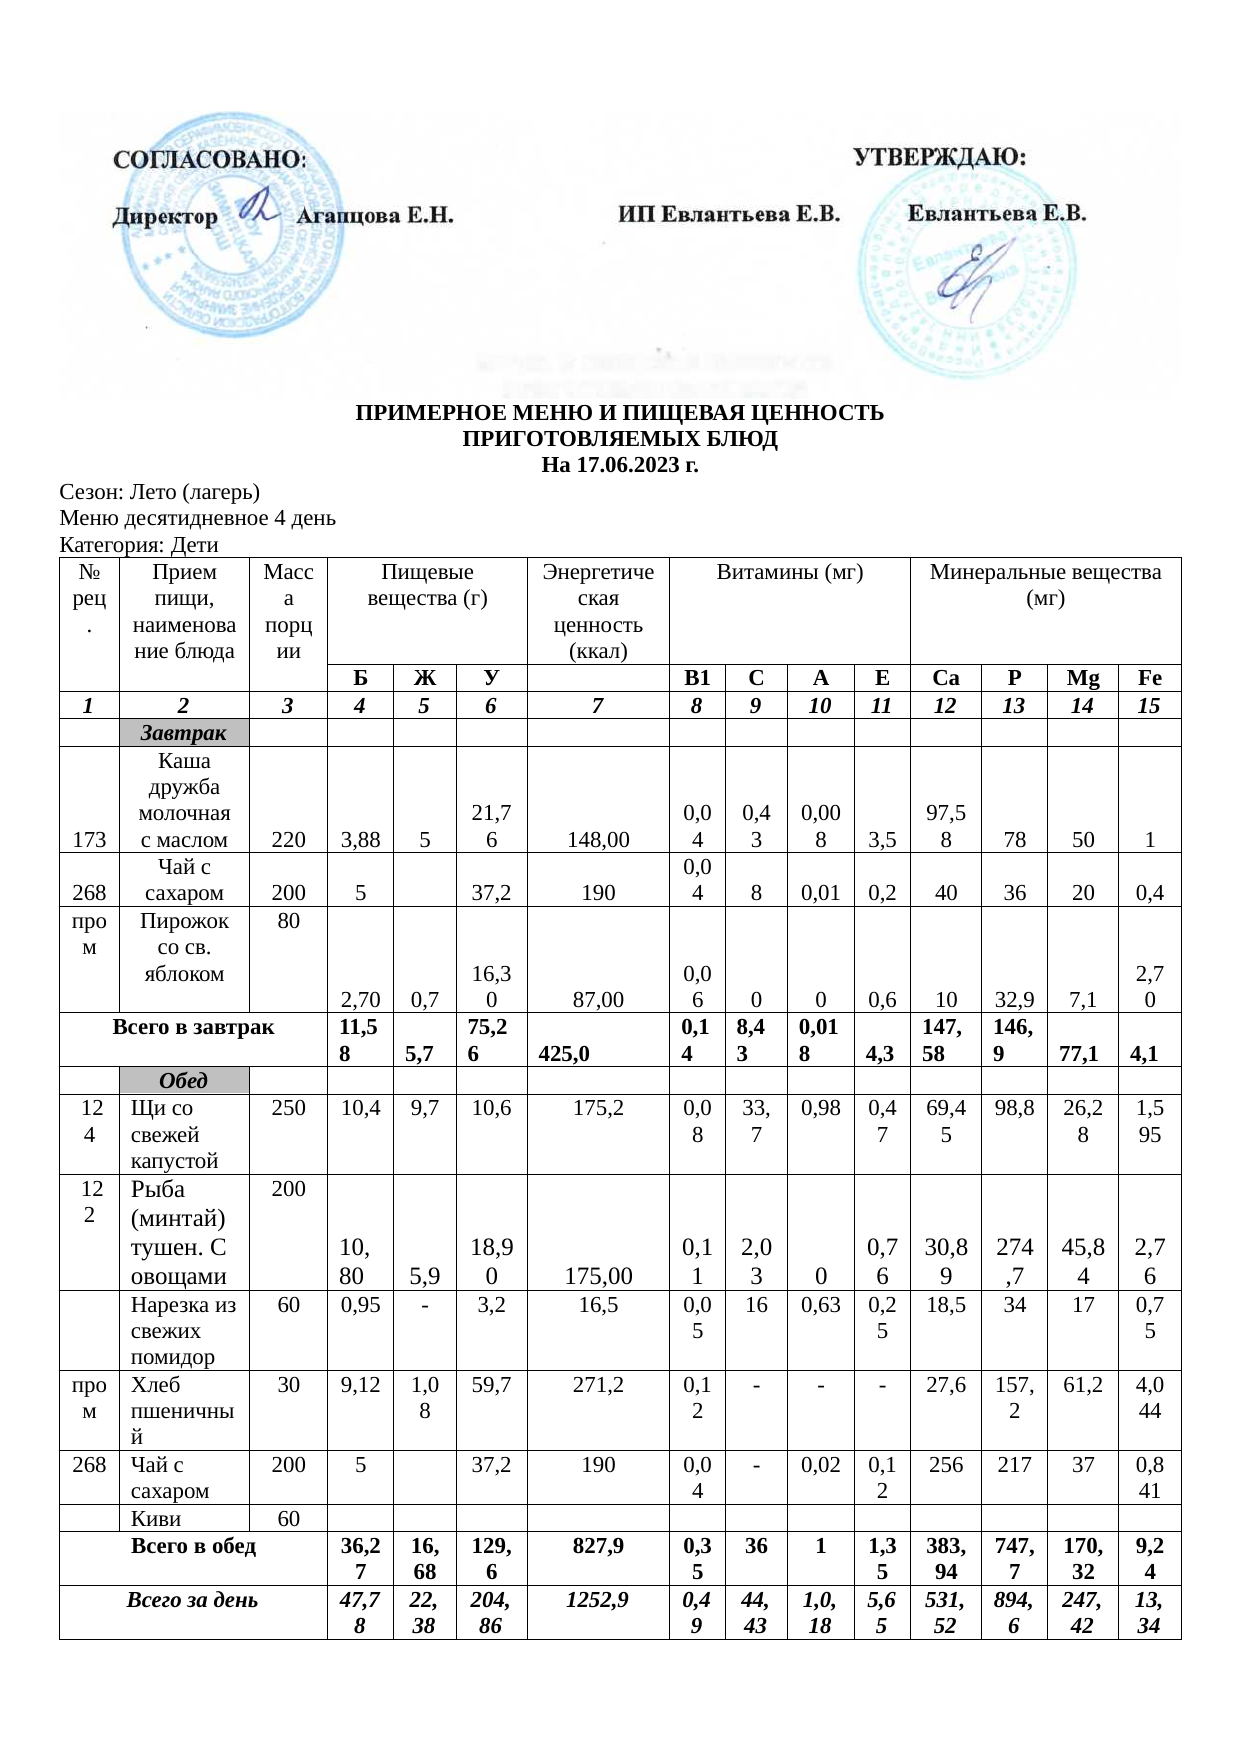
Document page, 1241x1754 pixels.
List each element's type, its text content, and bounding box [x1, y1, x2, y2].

table_cell 0,98 [788, 1095, 854, 1173]
table_cell - [788, 1371, 854, 1450]
table_cell Пирожок со св. яблоком [120, 907, 249, 1012]
table_cell [394, 1505, 456, 1531]
table_cell 827,9 [528, 1532, 669, 1585]
table_cell 30,89 [911, 1175, 981, 1289]
table_cell 40 [911, 853, 981, 906]
table_cell 21,76 [457, 747, 527, 852]
table_cell [911, 1505, 981, 1531]
table_cell В1 [670, 665, 725, 691]
table_cell Fe [1119, 665, 1181, 691]
table_cell 383,94 [911, 1532, 981, 1585]
table_cell 13 [982, 692, 1047, 718]
table_cell 11 [855, 692, 910, 718]
table_cell [982, 1505, 1047, 1531]
table_cell 37 [1048, 1451, 1118, 1503]
table_cell 33,7 [726, 1095, 787, 1173]
table_cell 0,4 [1119, 853, 1181, 906]
table_cell 27,6 [911, 1371, 981, 1450]
table_cell [250, 719, 327, 746]
table_cell Хлеб пшеничный [120, 1371, 249, 1450]
table_cell 4,1 [1119, 1013, 1181, 1066]
table_cell 1,35 [855, 1532, 910, 1585]
table_cell 0,008 [788, 747, 854, 852]
table_cell пром [60, 907, 119, 1012]
table_cell [982, 719, 1047, 746]
table_cell 36 [982, 853, 1047, 906]
table_cell 36,27 [328, 1532, 393, 1585]
table_cell 69,45 [911, 1095, 981, 1173]
table_cell 0,75 [1119, 1291, 1181, 1370]
table_cell 3 [250, 692, 327, 718]
table_cell А [788, 665, 854, 691]
table_cell 59,7 [457, 1371, 527, 1450]
table_cell P [982, 665, 1047, 691]
table_cell 9,12 [328, 1371, 393, 1450]
table_cell 10 [788, 692, 854, 718]
table_cell 250 [250, 1095, 327, 1173]
table_cell 1 [1119, 747, 1181, 852]
table_cell 47,78 [328, 1586, 393, 1638]
table_header Энергетическая ценность (ккал) [528, 558, 669, 663]
table_cell 8 [670, 692, 725, 718]
table_cell 0,43 [726, 747, 787, 852]
table_cell [726, 719, 787, 746]
table_cell 175,00 [528, 1175, 669, 1289]
table_cell Ca [911, 665, 981, 691]
table_cell Обед [120, 1067, 249, 1093]
table_cell [855, 1505, 910, 1531]
table_cell 87,00 [528, 907, 669, 1012]
table_cell 60 [250, 1505, 327, 1531]
table_cell 18,90 [457, 1175, 527, 1289]
table_cell 894,6 [982, 1586, 1047, 1638]
table_cell [670, 1067, 725, 1093]
table_cell [528, 1505, 669, 1531]
table_header Прием пищи, наименование блюда [120, 558, 249, 691]
table_cell - [726, 1451, 787, 1503]
table_cell 0,12 [855, 1451, 910, 1503]
table_cell Чай с сахаром [120, 1451, 249, 1503]
table_cell 268 [60, 1451, 119, 1503]
table_cell 148,00 [528, 747, 669, 852]
table_cell [528, 665, 669, 691]
table_cell 204,86 [457, 1586, 527, 1638]
table_cell 5 [328, 1451, 393, 1503]
table_cell 146,9 [982, 1013, 1047, 1066]
table_cell 10,80 [328, 1175, 393, 1289]
table_cell [328, 719, 393, 746]
table_cell [1119, 719, 1181, 746]
table_cell 129,6 [457, 1532, 527, 1585]
table_cell 0,49 [670, 1586, 725, 1638]
table_cell 8 [726, 853, 787, 906]
table_cell [394, 1067, 456, 1093]
table_cell 9 [726, 692, 787, 718]
table_cell - [394, 1291, 456, 1370]
table_cell Щи со свежей капустой [120, 1095, 249, 1173]
table_cell [250, 1067, 327, 1093]
table_cell 0 [788, 907, 854, 1012]
table_cell [60, 1067, 119, 1093]
table_cell 147,58 [911, 1013, 981, 1066]
table_cell 274,7 [982, 1175, 1047, 1289]
table_cell 217 [982, 1451, 1047, 1503]
table_cell 5 [394, 692, 456, 718]
table_cell 75,26 [457, 1013, 527, 1066]
table_cell 200 [250, 853, 327, 906]
table_cell Mg [1048, 665, 1118, 691]
table_cell 0,841 [1119, 1451, 1181, 1503]
table_cell [982, 1067, 1047, 1093]
table_cell [394, 853, 456, 906]
table_cell 247,42 [1048, 1586, 1118, 1638]
table_cell 747,7 [982, 1532, 1047, 1585]
table_cell 1 [788, 1532, 854, 1585]
table_cell [1048, 1067, 1118, 1093]
table_cell 16,30 [457, 907, 527, 1012]
table_cell [911, 1067, 981, 1093]
table_cell 3,2 [457, 1291, 527, 1370]
table_cell 268 [60, 853, 119, 906]
table_cell Нарезка из свежих помидор [120, 1291, 249, 1370]
table_cell Завтрак [120, 719, 249, 746]
table_cell Чай с сахаром [120, 853, 249, 906]
table_cell 14 [1048, 692, 1118, 718]
table_cell 0,14 [670, 1013, 725, 1066]
table_cell [1048, 719, 1118, 746]
table_cell [457, 1067, 527, 1093]
table_cell [911, 719, 981, 746]
table_cell [788, 1067, 854, 1093]
table_cell 4,3 [855, 1013, 910, 1066]
table_cell 10,6 [457, 1095, 527, 1173]
table_cell 0,47 [855, 1095, 910, 1173]
table_cell Ж [394, 665, 456, 691]
table_cell Б [328, 665, 393, 691]
table_cell 32,9 [982, 907, 1047, 1012]
table_cell 6 [457, 692, 527, 718]
table_cell [60, 719, 119, 746]
table_cell 0,01 [788, 853, 854, 906]
table_cell 98,8 [982, 1095, 1047, 1173]
table_cell Всего за день [60, 1586, 327, 1638]
table_cell 0,7 [394, 907, 456, 1012]
table_cell Киви [120, 1505, 249, 1531]
table_cell 1,595 [1119, 1095, 1181, 1173]
table_cell 44,43 [726, 1586, 787, 1638]
table_cell 12 [911, 692, 981, 718]
table_cell У [457, 665, 527, 691]
table_cell [60, 1291, 119, 1370]
table_cell [1048, 1505, 1118, 1531]
table_cell Всего в завтрак [60, 1013, 327, 1066]
table_cell 7,1 [1048, 907, 1118, 1012]
table_cell 36 [726, 1532, 787, 1585]
table_cell 425,0 [528, 1013, 669, 1066]
table_cell 5,7 [394, 1013, 456, 1066]
table_cell 0,018 [788, 1013, 854, 1066]
table_cell [726, 1505, 787, 1531]
table_cell 7 [528, 692, 669, 718]
table_cell 20 [1048, 853, 1118, 906]
table_cell 16,68 [394, 1532, 456, 1585]
table_cell 0,95 [328, 1291, 393, 1370]
table_cell 13,34 [1119, 1586, 1181, 1638]
table_cell 200 [250, 1175, 327, 1289]
table_cell 0,06 [670, 907, 725, 1012]
table_cell 78 [982, 747, 1047, 852]
table_cell 16,5 [528, 1291, 669, 1370]
table_cell 0 [726, 907, 787, 1012]
text На 17.06.2023 г. [59, 452, 1181, 478]
text ПРИМЕРНОЕ МЕНЮ И ПИЩЕВАЯ ЦЕННОСТЬ [59, 399, 1181, 425]
table_cell 0,35 [670, 1532, 725, 1585]
table_cell 5,9 [394, 1175, 456, 1289]
table_header Минеральные вещества (мг) [911, 558, 1181, 663]
table_cell С [726, 665, 787, 691]
table_cell [1119, 1505, 1181, 1531]
table_cell 61,2 [1048, 1371, 1118, 1450]
table_cell 3,5 [855, 747, 910, 852]
table_cell [60, 1505, 119, 1531]
table_cell 10,4 [328, 1095, 393, 1173]
table_cell 0,2 [855, 853, 910, 906]
table_cell Е [855, 665, 910, 691]
table_cell 16 [726, 1291, 787, 1370]
table_cell 4 [328, 692, 393, 718]
table_cell 1252,9 [528, 1586, 669, 1638]
table_cell 22,38 [394, 1586, 456, 1638]
table_cell 1,0,18 [788, 1586, 854, 1638]
table_cell [528, 1067, 669, 1093]
table_cell 0,08 [670, 1095, 725, 1173]
text ПРИГОТОВЛЯЕМЫХ БЛЮД [59, 425, 1181, 452]
table_cell 256 [911, 1451, 981, 1503]
table_cell 531,52 [911, 1586, 981, 1638]
table_cell 0,04 [670, 853, 725, 906]
table_cell 2,70 [328, 907, 393, 1012]
table_header Витамины (мг) [670, 558, 910, 663]
table_cell [670, 719, 725, 746]
table_cell [328, 1067, 393, 1093]
table_cell пром [60, 1371, 119, 1450]
table_cell 190 [528, 1451, 669, 1503]
table_cell 18,5 [911, 1291, 981, 1370]
table_cell 0,04 [670, 747, 725, 852]
table_cell 0,05 [670, 1291, 725, 1370]
table_cell - [855, 1371, 910, 1450]
table_cell 9,7 [394, 1095, 456, 1173]
table_cell 1 [60, 692, 119, 718]
table_cell 175,2 [528, 1095, 669, 1173]
text Категория: Дети [59, 531, 1181, 557]
table_cell [670, 1505, 725, 1531]
table_cell 220 [250, 747, 327, 852]
table_cell 60 [250, 1291, 327, 1370]
table_cell 0 [788, 1175, 854, 1289]
table_cell 26,28 [1048, 1095, 1118, 1173]
table_cell 77,1 [1048, 1013, 1118, 1066]
table_cell 50 [1048, 747, 1118, 852]
table_cell 2,70 [1119, 907, 1181, 1012]
table_cell [788, 719, 854, 746]
table_cell 0,11 [670, 1175, 725, 1289]
text Меню десятидневное 4 день [59, 504, 1181, 531]
table_header Масса порции [250, 558, 327, 691]
table_cell 0,02 [788, 1451, 854, 1503]
table_cell 97,58 [911, 747, 981, 852]
table_header № рец. [60, 558, 119, 691]
table_header Пищевые вещества (г) [328, 558, 527, 663]
table_cell 0,6 [855, 907, 910, 1012]
table_cell 11,58 [328, 1013, 393, 1066]
table_cell 8,43 [726, 1013, 787, 1066]
table_cell 80 [250, 907, 327, 1012]
table_cell [726, 1067, 787, 1093]
table_cell 5 [328, 853, 393, 906]
table_cell Каша дружба молочная с маслом [120, 747, 249, 852]
table_cell 271,2 [528, 1371, 669, 1450]
table_cell [855, 719, 910, 746]
table_cell [394, 1451, 456, 1503]
table_cell Всего в обед [60, 1532, 327, 1585]
table_cell - [726, 1371, 787, 1450]
table_cell 0,76 [855, 1175, 910, 1289]
table_cell [788, 1505, 854, 1531]
table_cell 2,03 [726, 1175, 787, 1289]
table_cell 157,2 [982, 1371, 1047, 1450]
table_cell 0,25 [855, 1291, 910, 1370]
table_cell 0,63 [788, 1291, 854, 1370]
table_cell 190 [528, 853, 669, 906]
table_cell 15 [1119, 692, 1181, 718]
table_cell [1119, 1067, 1181, 1093]
table_cell [855, 1067, 910, 1093]
table_cell 170,32 [1048, 1532, 1118, 1585]
table_cell 124 [60, 1095, 119, 1173]
table_cell 5 [394, 747, 456, 852]
table_cell [528, 719, 669, 746]
table_cell 5,65 [855, 1586, 910, 1638]
table_cell 2 [120, 692, 249, 718]
table_cell 9,24 [1119, 1532, 1181, 1585]
table_cell 0,12 [670, 1371, 725, 1450]
table_cell [457, 719, 527, 746]
table_cell 17 [1048, 1291, 1118, 1370]
table_cell 0,04 [670, 1451, 725, 1503]
table_cell 37,2 [457, 853, 527, 906]
table_cell 34 [982, 1291, 1047, 1370]
table_cell 122 [60, 1175, 119, 1289]
table_cell [457, 1505, 527, 1531]
table_cell 200 [250, 1451, 327, 1503]
text Сезон: Лето (лагерь) [59, 478, 1181, 504]
table_cell 3,88 [328, 747, 393, 852]
table_cell Рыба (минтай) тушен. С овощами [120, 1175, 249, 1289]
table_cell [394, 719, 456, 746]
table_cell 10 [911, 907, 981, 1012]
table_cell [328, 1505, 393, 1531]
table_cell 2,76 [1119, 1175, 1181, 1289]
table_cell 45,84 [1048, 1175, 1118, 1289]
table_cell 1,08 [394, 1371, 456, 1450]
table_cell 37,2 [457, 1451, 527, 1503]
table_cell 4,044 [1119, 1371, 1181, 1450]
table_cell 30 [250, 1371, 327, 1450]
table_cell 173 [60, 747, 119, 852]
